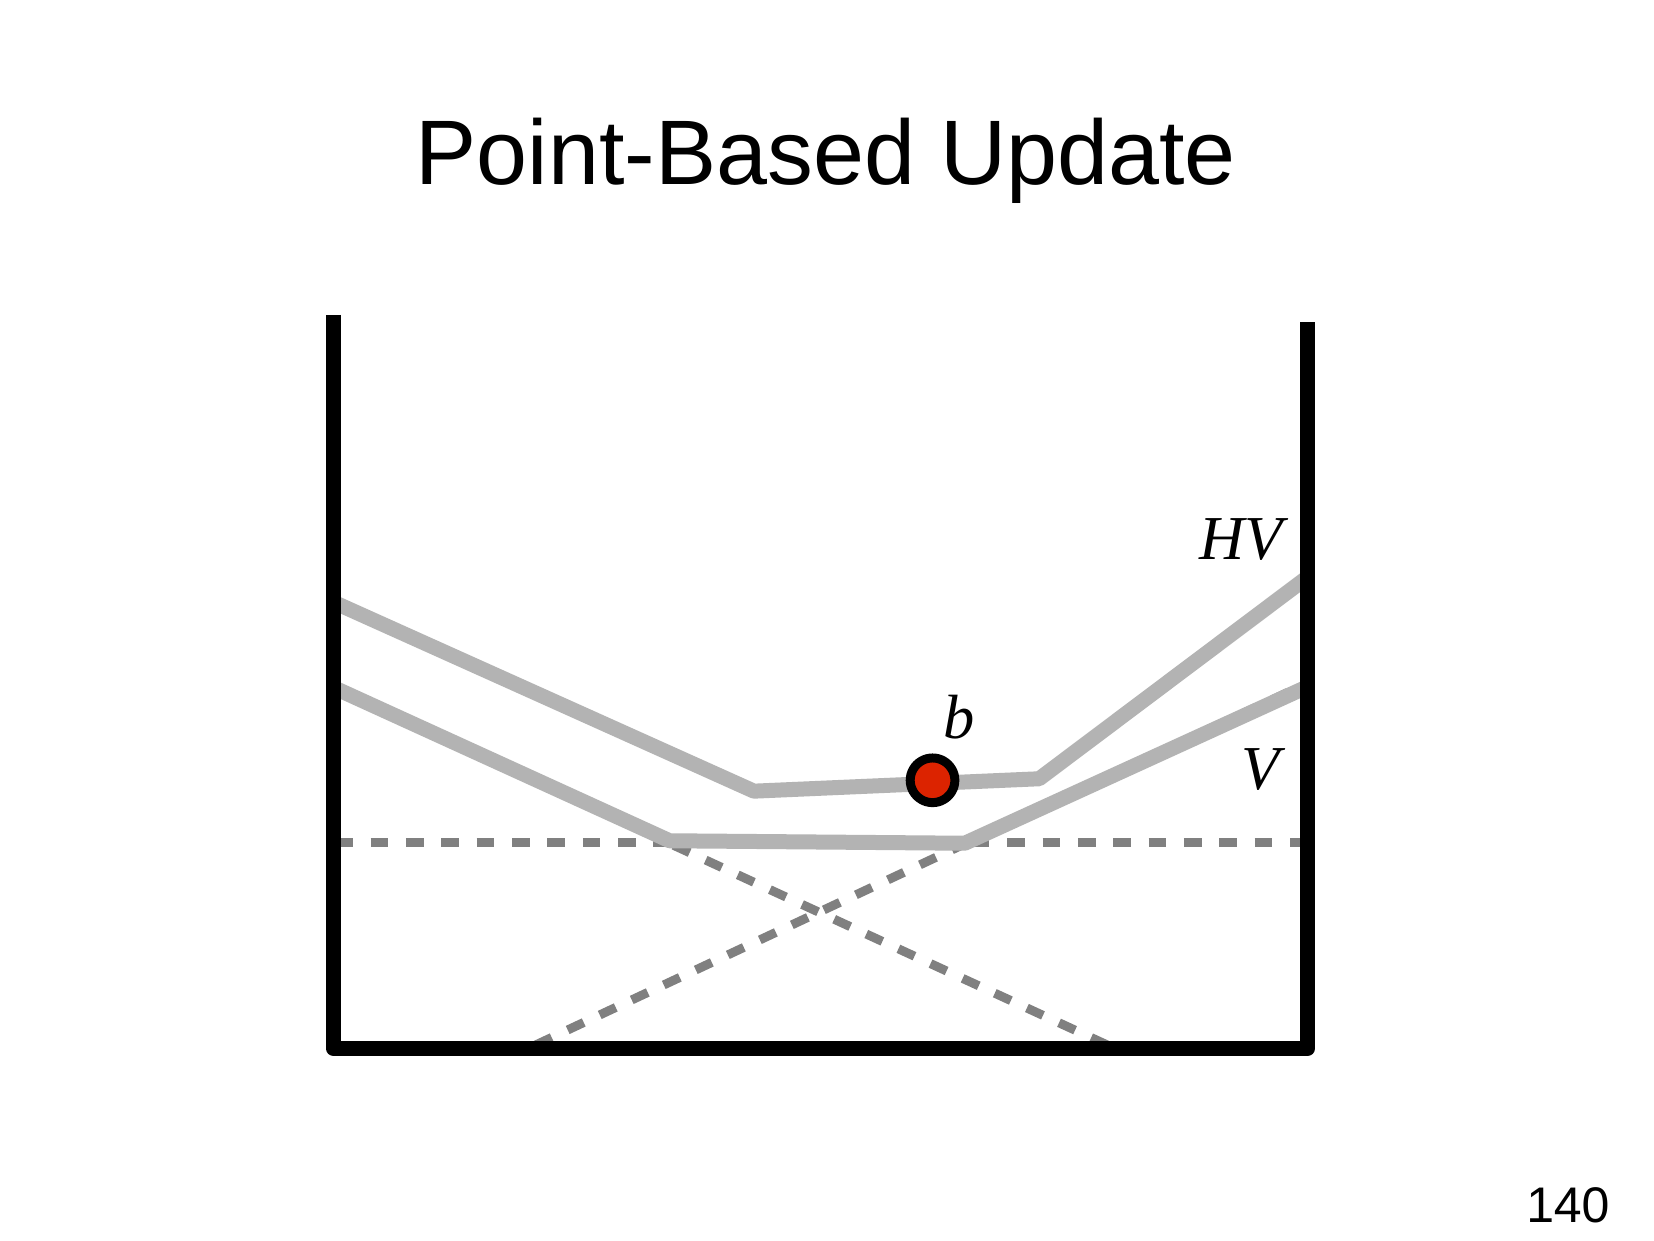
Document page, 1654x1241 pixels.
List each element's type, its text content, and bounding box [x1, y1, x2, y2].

text_box HV [1184, 496, 1297, 581]
text_box [910, 758, 955, 803]
text_box b [928, 675, 989, 760]
text_box V [1226, 726, 1294, 811]
title Point-Based Update [82, 49, 1571, 257]
